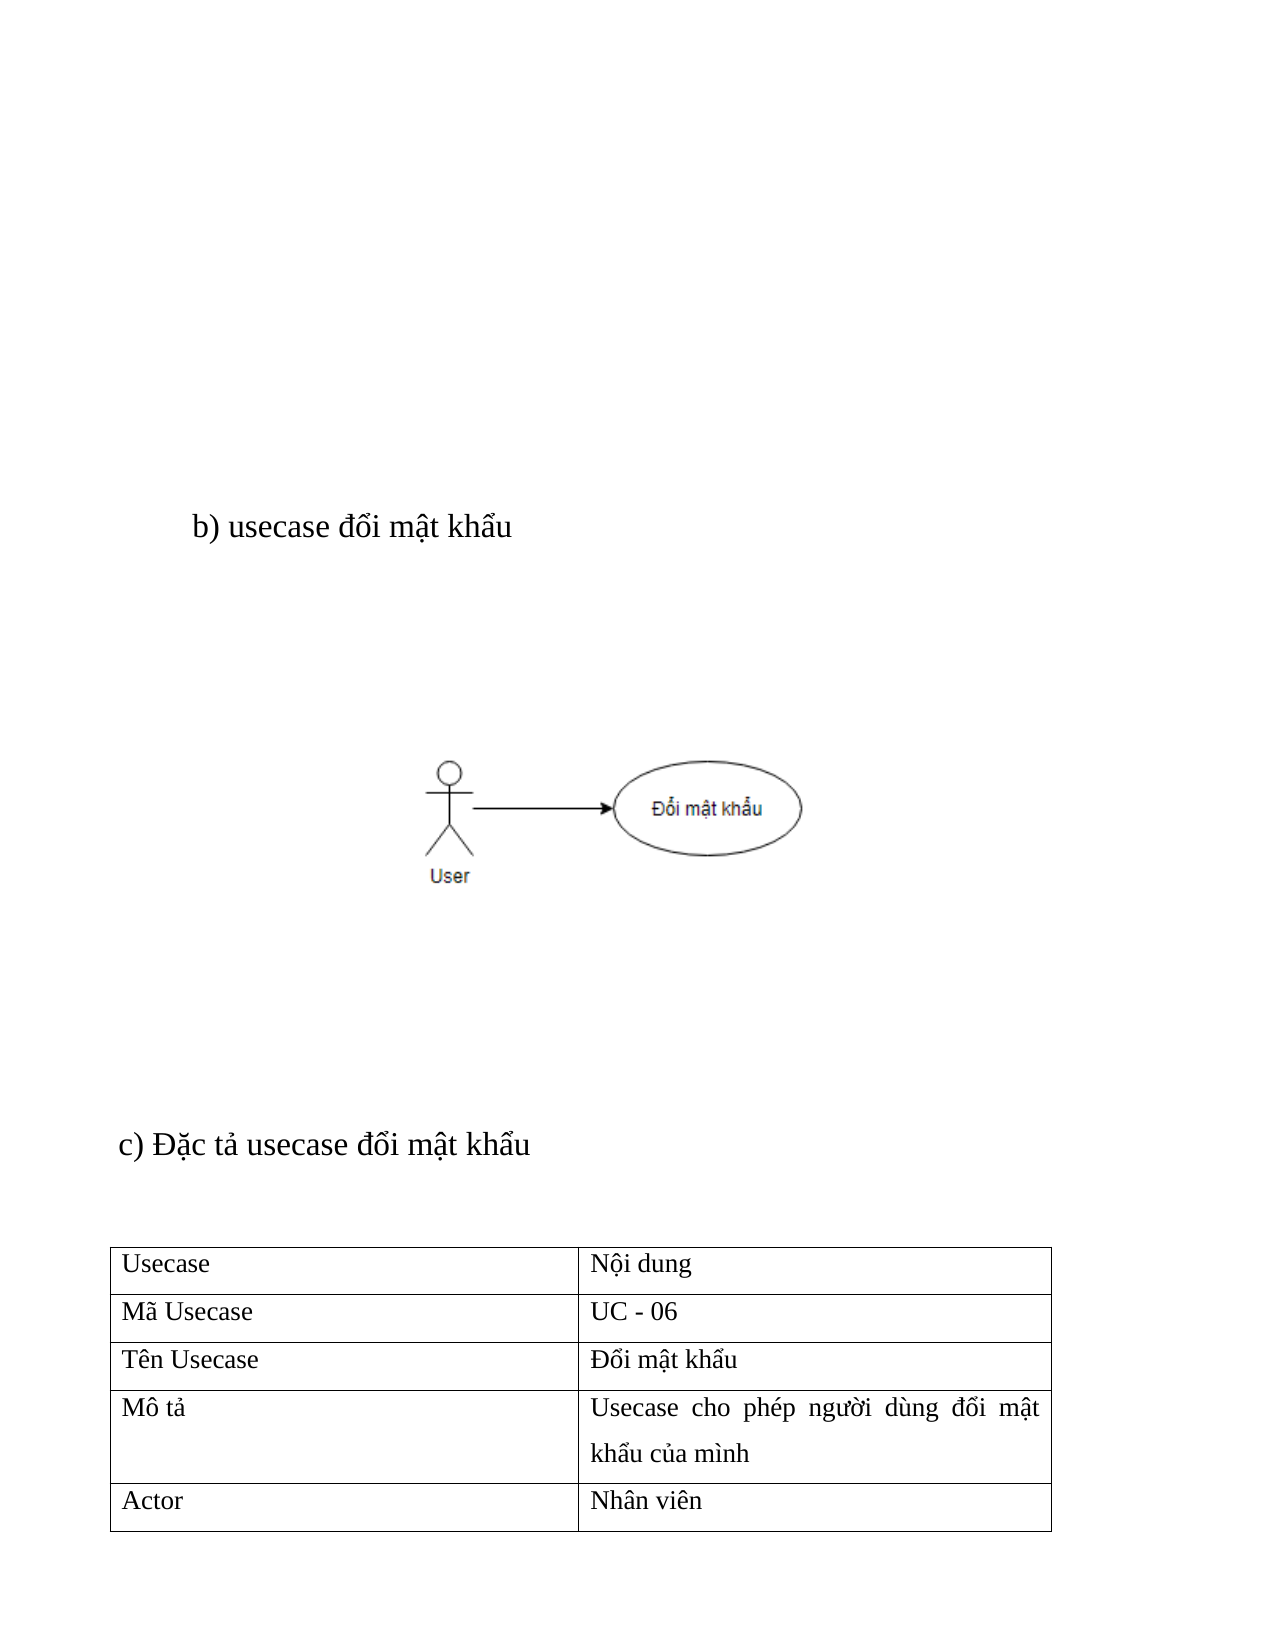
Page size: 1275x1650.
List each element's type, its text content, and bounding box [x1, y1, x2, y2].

table_cell UC - 06 [579, 1295, 1051, 1342]
table_header Usecase [111, 1248, 578, 1294]
text b) usecase đổi mật khẩu [118, 506, 1157, 544]
table_header Nội dung [579, 1248, 1051, 1294]
text c) Đặc tả usecase đổi mật khẩu [118, 1124, 1157, 1163]
table_cell Nhân viên [579, 1484, 1051, 1531]
table_cell Mã Usecase [111, 1295, 578, 1342]
table_cell Đổi mật khẩu [579, 1343, 1051, 1390]
table_cell Tên Usecase [111, 1343, 578, 1390]
table_cell Mô tả [111, 1391, 578, 1483]
table_cell Actor [111, 1484, 578, 1531]
table_cell Usecase cho phép người dùng đổi mật khẩu của mình [579, 1391, 1051, 1483]
